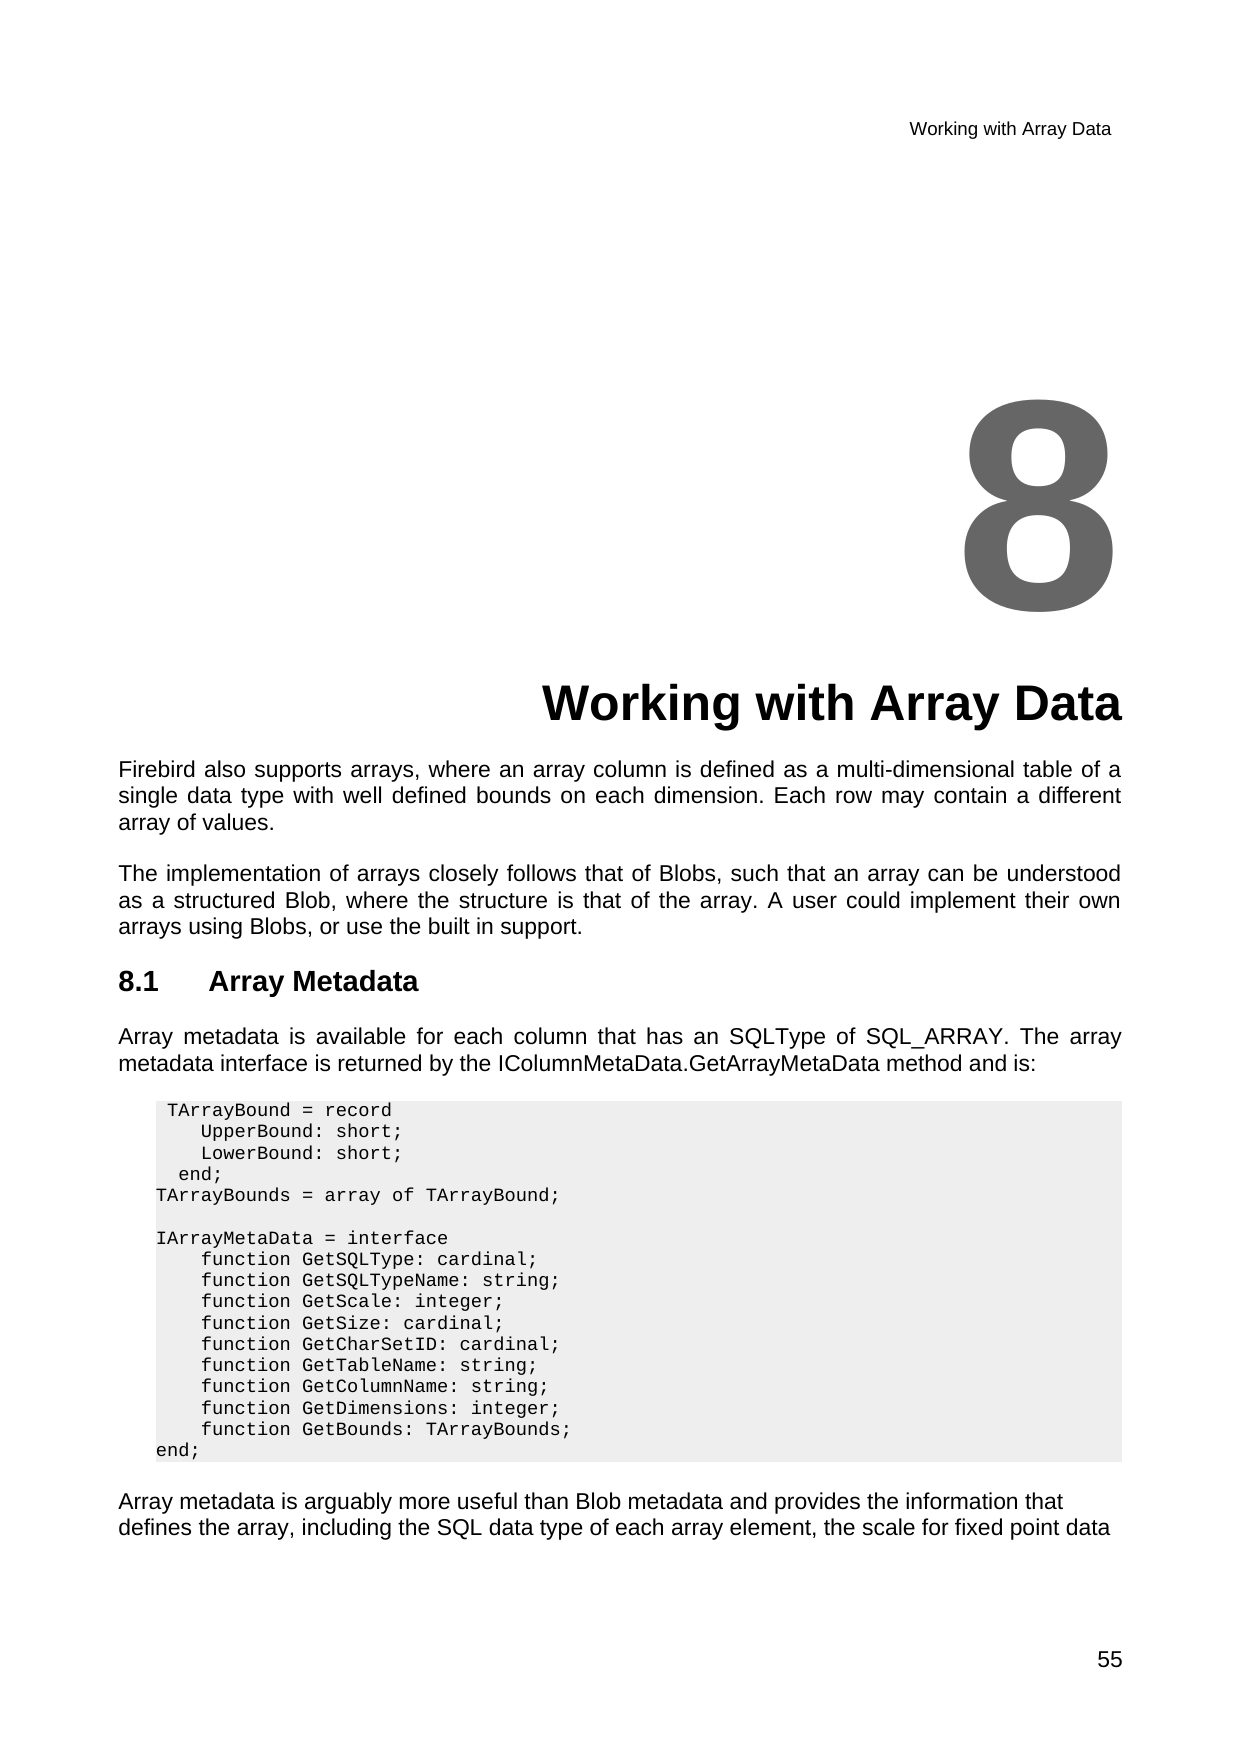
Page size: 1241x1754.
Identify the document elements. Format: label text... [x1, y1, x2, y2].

text LowerBound: short; [156, 1143, 1122, 1165]
text Array metadata is available for each column that has an SQLType of SQL_ARRAY. The array metadata interface is returned by the IColumnMetaData.GetArrayMetaData method and is: [118, 1023, 1122, 1076]
text TArrayBounds = array of TArrayBound; [156, 1186, 1122, 1207]
text function GetSize: cardinal; [156, 1313, 1122, 1335]
text function GetCharSetID: cardinal; [156, 1335, 1122, 1356]
text IArrayMetaData = interface [156, 1228, 1122, 1250]
text UpperBound: short; [156, 1122, 1122, 1143]
text function GetSQLTypeName: string; [156, 1271, 1122, 1292]
text end; [156, 1441, 1122, 1462]
text function GetScale: integer; [156, 1292, 1122, 1313]
text Firebird also supports arrays, where an array column is defined as a multi-dimensional table of a single data type with well defined bounds on each dimension. Each row may contain a different array of values. [118, 756, 1122, 835]
text end; [156, 1165, 1122, 1186]
text TArrayBound = record [156, 1101, 1122, 1122]
text function GetColumnName: string; [156, 1377, 1122, 1398]
text The implementation of arrays closely follows that of Blobs, such that an array can be understood as a structured Blob, where the structure is that of the array. A user could implement their own arrays using Blobs, or use the built in support. [118, 860, 1122, 939]
text function GetSQLType: cardinal; [156, 1250, 1122, 1271]
subtitle Array Metadata [118, 964, 1122, 998]
text function GetTableName: string; [156, 1356, 1122, 1377]
text function GetDimensions: integer; [156, 1398, 1122, 1420]
subtitle Working with Array Data [81, 328, 1122, 731]
text function GetBounds: TArrayBounds; [156, 1420, 1122, 1441]
text Array metadata is arguably more useful than Blob metadata and provides the information that defines the array, including the SQL data type of each array element, the scale for fixed point data [118, 1488, 1122, 1541]
